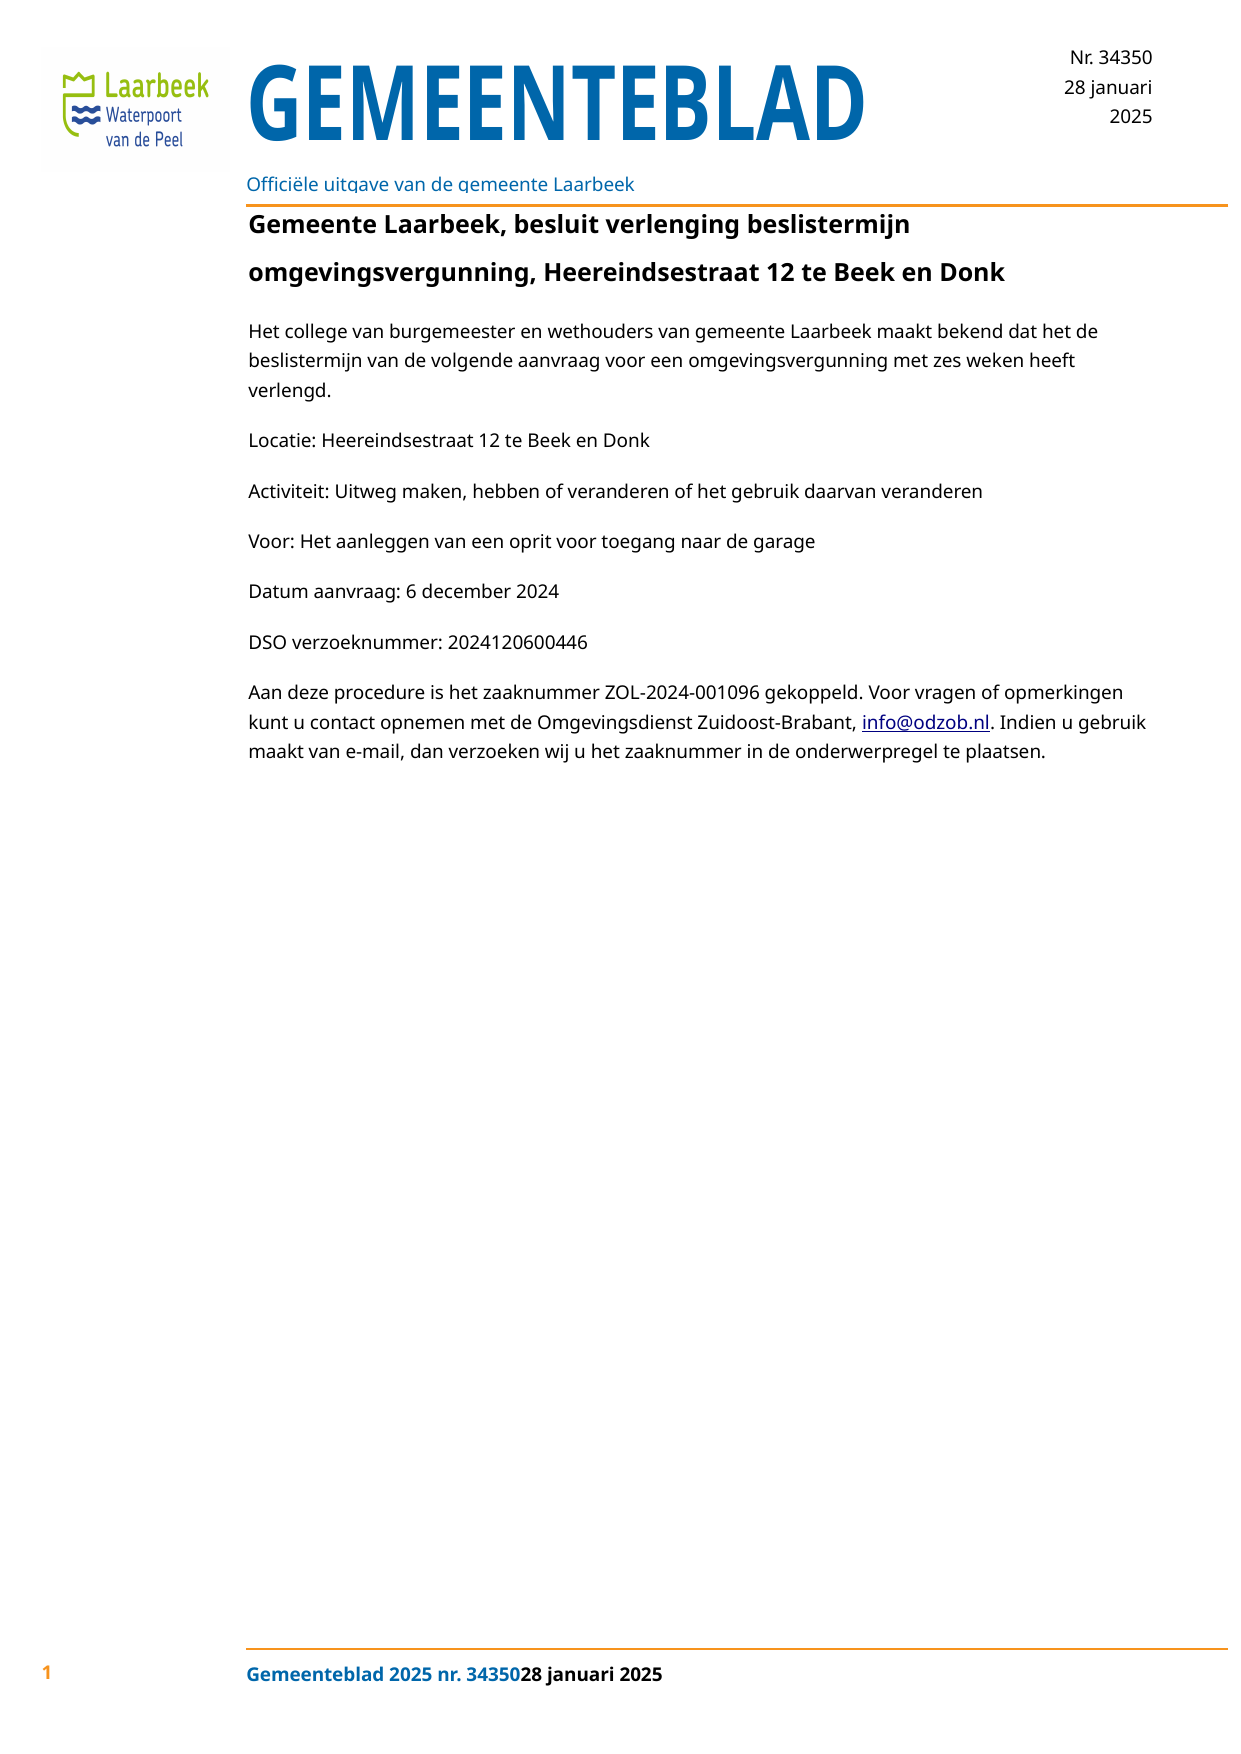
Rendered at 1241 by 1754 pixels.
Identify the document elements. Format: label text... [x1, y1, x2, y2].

text Activiteit: Uitweg maken, hebben of veranderen of het gebruik daarvan veranderen [248, 478, 1152, 504]
text Locatie: Heereindsestraat 12 te Beek en Donk [248, 427, 1152, 453]
picture [41, 47, 231, 172]
text Het college van burgemeester en wethouders van gemeente Laarbeek maakt bekend dat het de beslistermijn van de volgende aanvraag voor een omgevingsvergunning met zes weken heeft verlengd. [248, 318, 1152, 403]
text Gemeente Laarbeek, besluit verlenging beslistermijn omgevingsvergunning, Heereindsestraat 12 te Beek en Donk [248, 207, 1152, 288]
text Voor: Het aanleggen van een oprit voor toegang naar de garage [248, 528, 1152, 554]
text Datum aanvraag: 6 december 2024 [248, 579, 1152, 604]
text DSO verzoeknummer: 2024120600446 [248, 629, 1152, 655]
text Aan deze procedure is het zaaknummer ZOL-2024-001096 gekoppeld. Voor vragen of opmerkingen kunt u contact opnemen met de Omgevingsdienst Zuidoost-Brabant, info@odzob.nl. Indien u gebruik maakt van e-mail, dan verzoeken wij u het zaaknummer in de onderwerpregel te plaatsen. [248, 679, 1152, 764]
